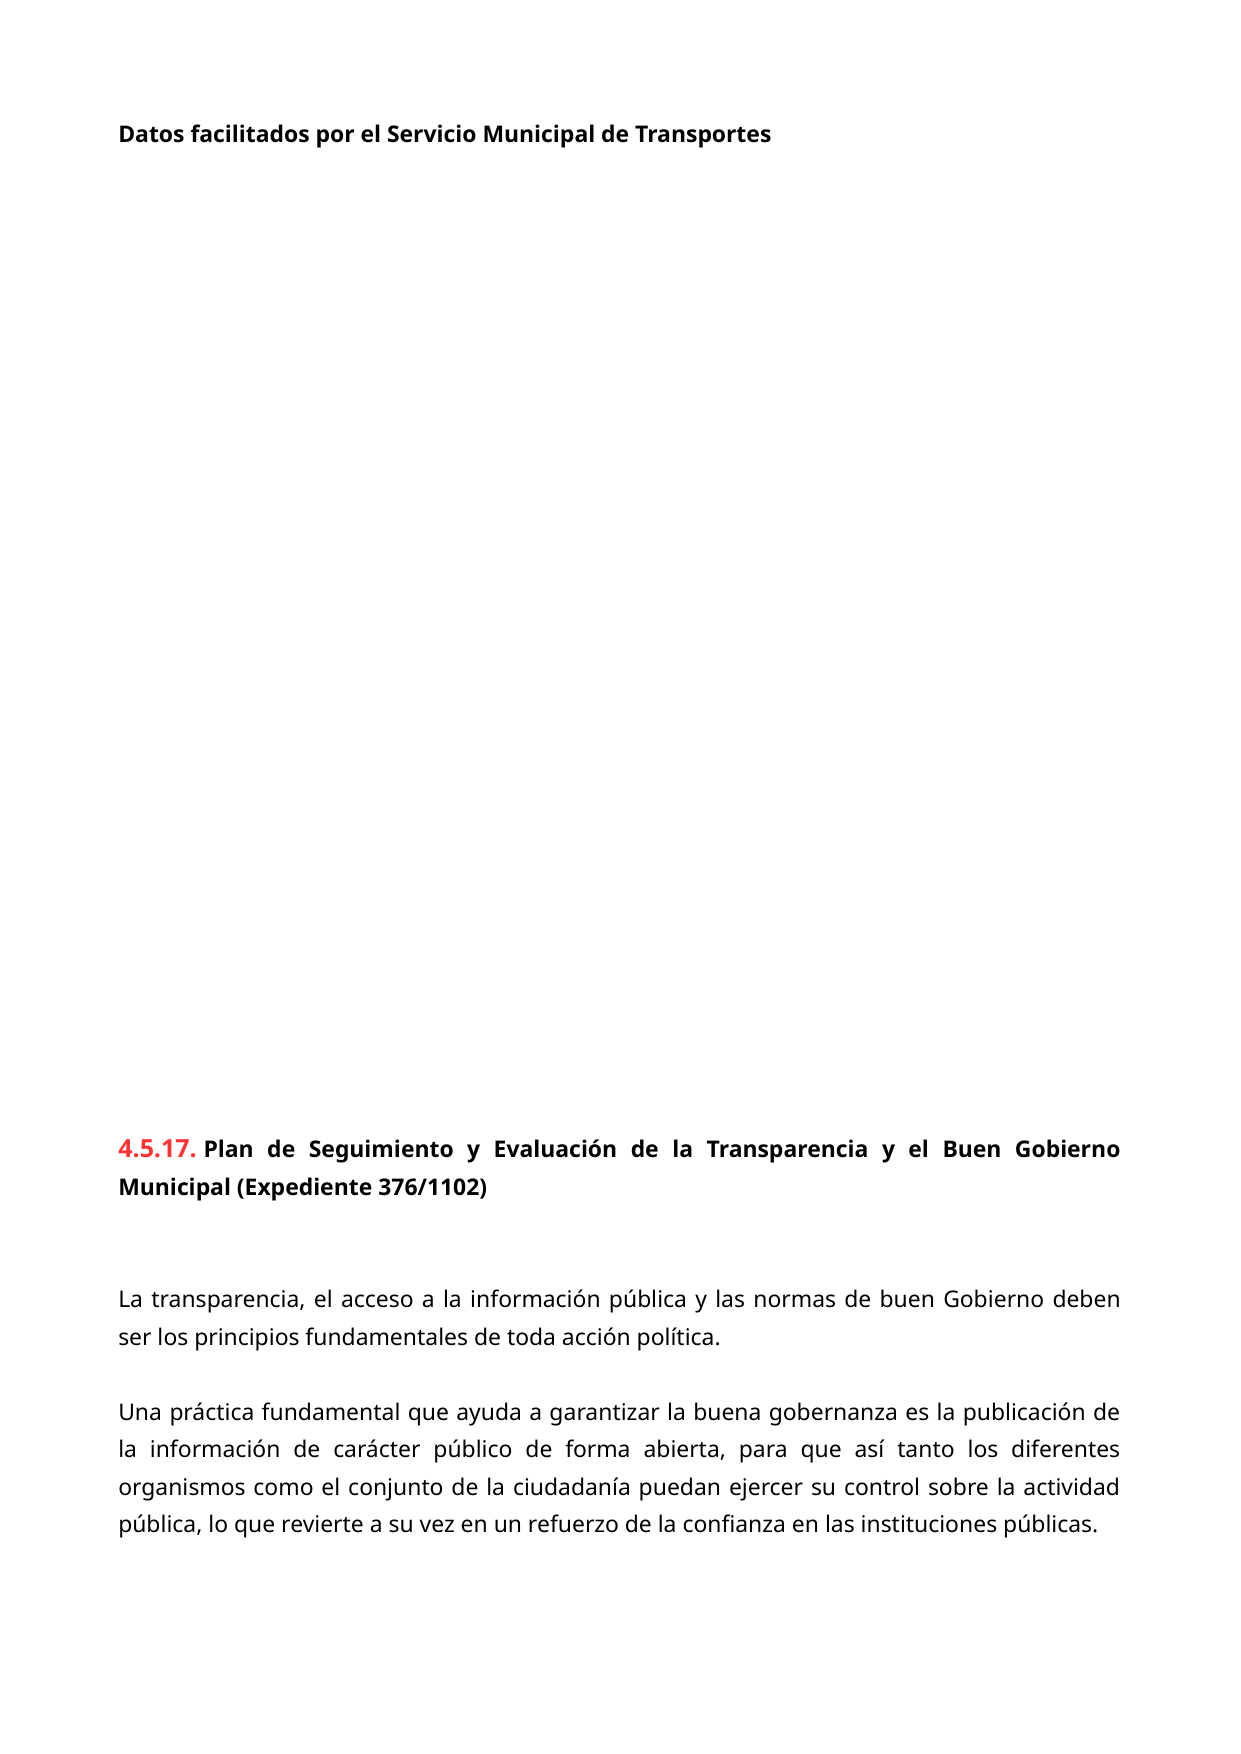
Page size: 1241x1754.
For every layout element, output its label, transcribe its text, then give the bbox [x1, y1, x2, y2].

text Datos facilitados por el Servicio Municipal de Transportes [118, 118, 1122, 149]
text Una práctica fundamental que ayuda a garantizar la buena gobernanza es la publicación de la información de carácter público de forma abierta, para que así tanto los diferentes organismos como el conjunto de la ciudadanía puedan ejercer su control sobre la actividad pública, lo que revierte a su vez en un refuerzo de la confianza en las instituciones públicas. [118, 1396, 1122, 1540]
list Plan de Seguimiento y Evaluación de la Transparencia y el Buen Gobierno Municipal (Expediente 376/1102) [118, 1131, 1122, 1202]
text La transparencia, el acceso a la información pública y las normas de buen Gobierno deben ser los principios fundamentales de toda acción política. [118, 1283, 1122, 1352]
